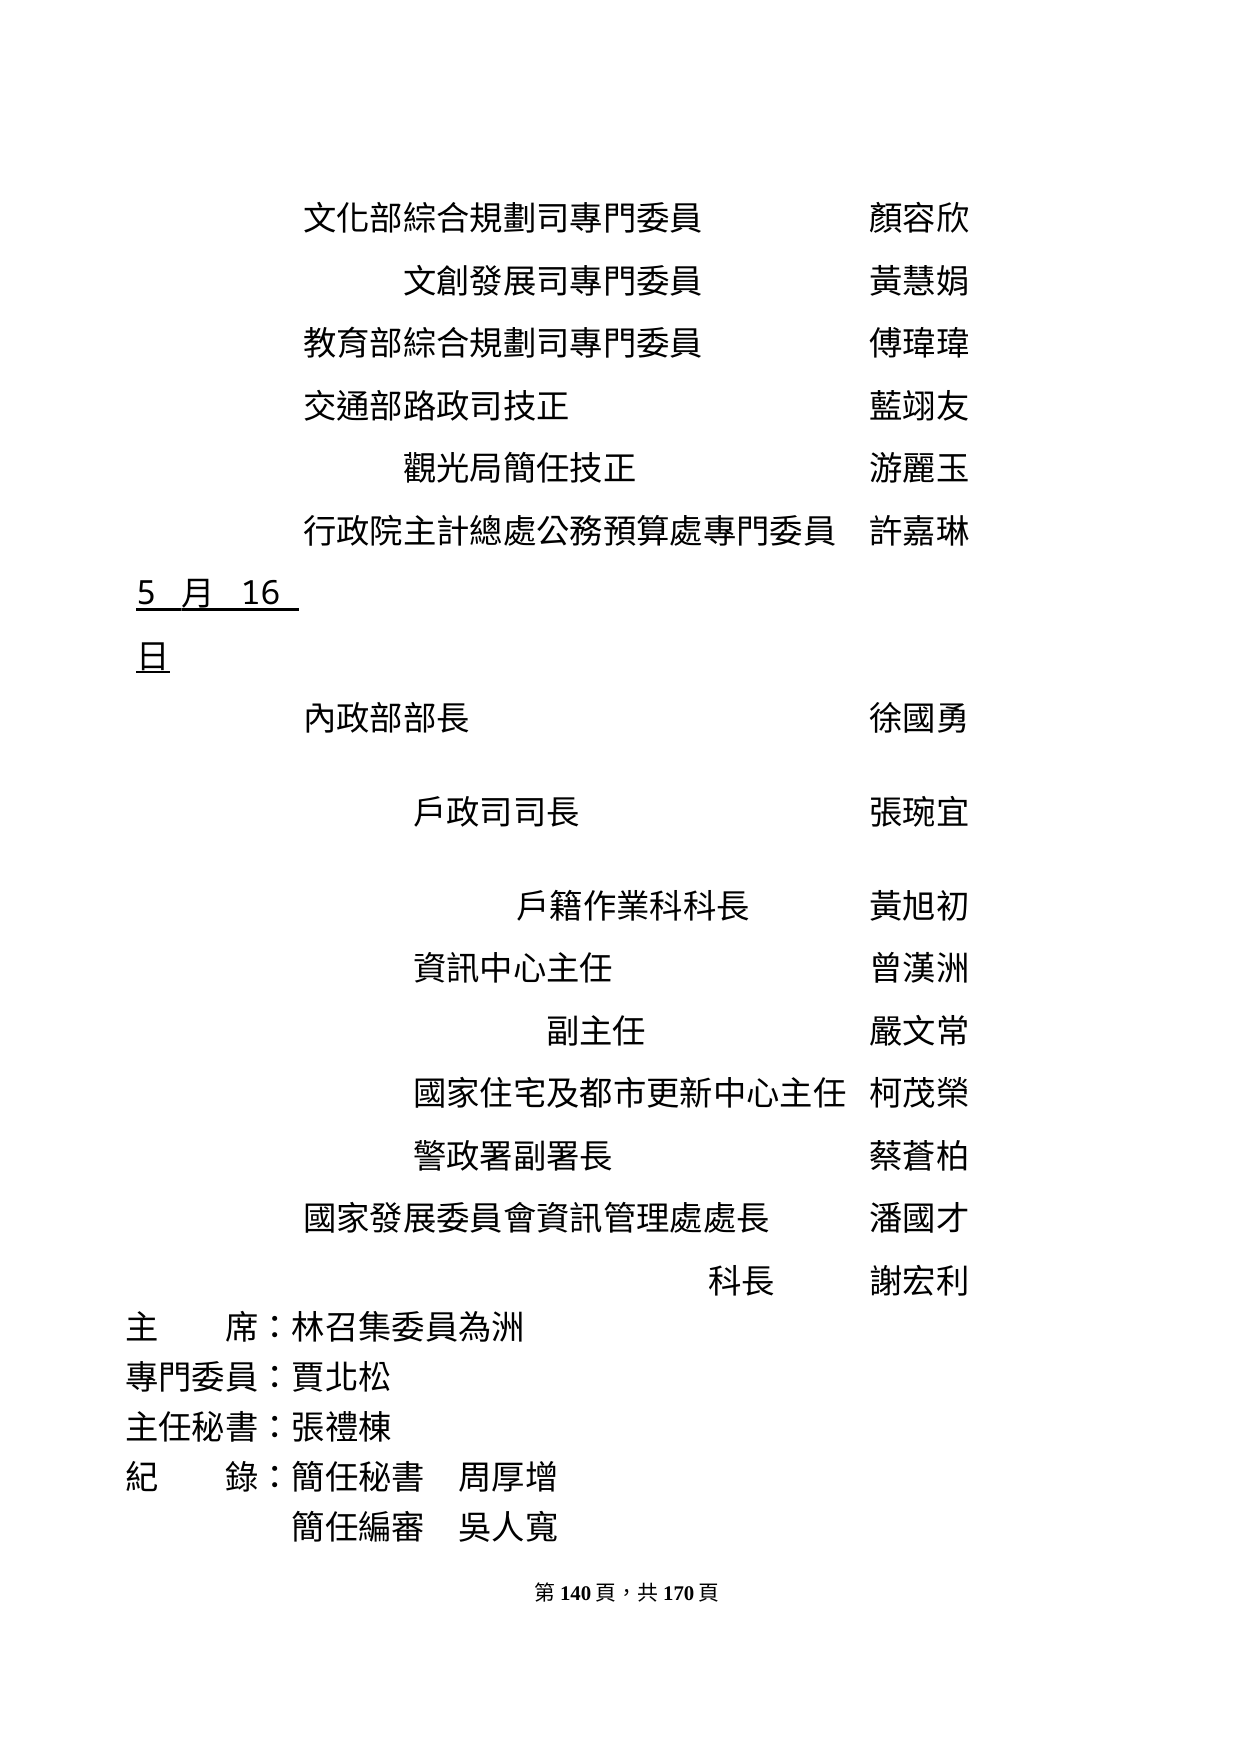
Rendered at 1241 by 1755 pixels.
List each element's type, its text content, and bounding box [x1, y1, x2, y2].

table_cell 嚴文常 [858, 987, 1129, 1049]
table_cell [125, 487, 292, 549]
table_cell 文化部綜合規劃司專門委員 [292, 175, 858, 237]
table_cell 張琬宜 [858, 737, 1129, 862]
text 紀 錄：簡任秘書 周厚增 [125, 1449, 1240, 1499]
table_cell [125, 425, 292, 487]
table_cell 顏容欣 [858, 175, 1129, 237]
table_cell [125, 675, 292, 737]
table_cell 戶政司司長 [292, 737, 858, 862]
table_cell 潘國才 [858, 1175, 1129, 1237]
table_cell 黃旭初 [858, 862, 1129, 924]
table_cell [125, 1237, 292, 1299]
table_cell 資訊中心主任 [292, 925, 858, 987]
table_cell [125, 300, 292, 362]
table_cell [292, 550, 858, 674]
table_cell 柯茂榮 [858, 1050, 1129, 1112]
table_cell [125, 237, 292, 299]
table_cell 許嘉琳 [858, 487, 1129, 549]
table_cell 教育部綜合規劃司專門委員 [292, 300, 858, 362]
table_cell [125, 925, 292, 987]
text 簡任編審 吳人寬 [125, 1499, 1240, 1549]
table_cell 國家發展委員會資訊管理處處長 [292, 1175, 858, 1237]
table_cell [125, 987, 292, 1049]
table_cell [858, 550, 1129, 674]
table_cell [125, 175, 292, 237]
table_cell 國家住宅及都市更新中心主任 [292, 1050, 858, 1112]
table_cell [125, 737, 292, 862]
text 主任秘書：張禮棟 [125, 1399, 1240, 1449]
table_cell 徐國勇 [858, 675, 1129, 737]
table_cell 5月16日 [125, 550, 292, 674]
table_cell [125, 1050, 292, 1112]
table_cell 曾漢洲 [858, 925, 1129, 987]
table_cell 謝宏利 [858, 1237, 1129, 1299]
table_cell 戶籍作業科科長 [292, 862, 858, 924]
table_cell 蔡蒼柏 [858, 1112, 1129, 1174]
table_cell [125, 362, 292, 424]
table_cell [125, 1112, 292, 1174]
table_cell 游麗玉 [858, 425, 1129, 487]
table_cell 行政院主計總處公務預算處專門委員 [292, 487, 858, 549]
table_cell 交通部路政司技正 [292, 362, 858, 424]
table_cell 文創發展司專門委員 [292, 237, 858, 299]
table_cell 副主任 [292, 987, 858, 1049]
table_cell [125, 1175, 292, 1237]
text 主 席：林召集委員為洲 [125, 1299, 1240, 1349]
table_cell 觀光局簡任技正 [292, 425, 858, 487]
table_cell 內政部部長 [292, 675, 858, 737]
table_cell 科長 [292, 1237, 858, 1299]
table_cell 黃慧娟 [858, 237, 1129, 299]
table_cell 藍翊友 [858, 362, 1129, 424]
table_cell [125, 862, 292, 924]
table_cell 傅瑋瑋 [858, 300, 1129, 362]
text 專門委員：賈北松 [125, 1349, 1240, 1399]
table_cell 警政署副署長 [292, 1112, 858, 1174]
